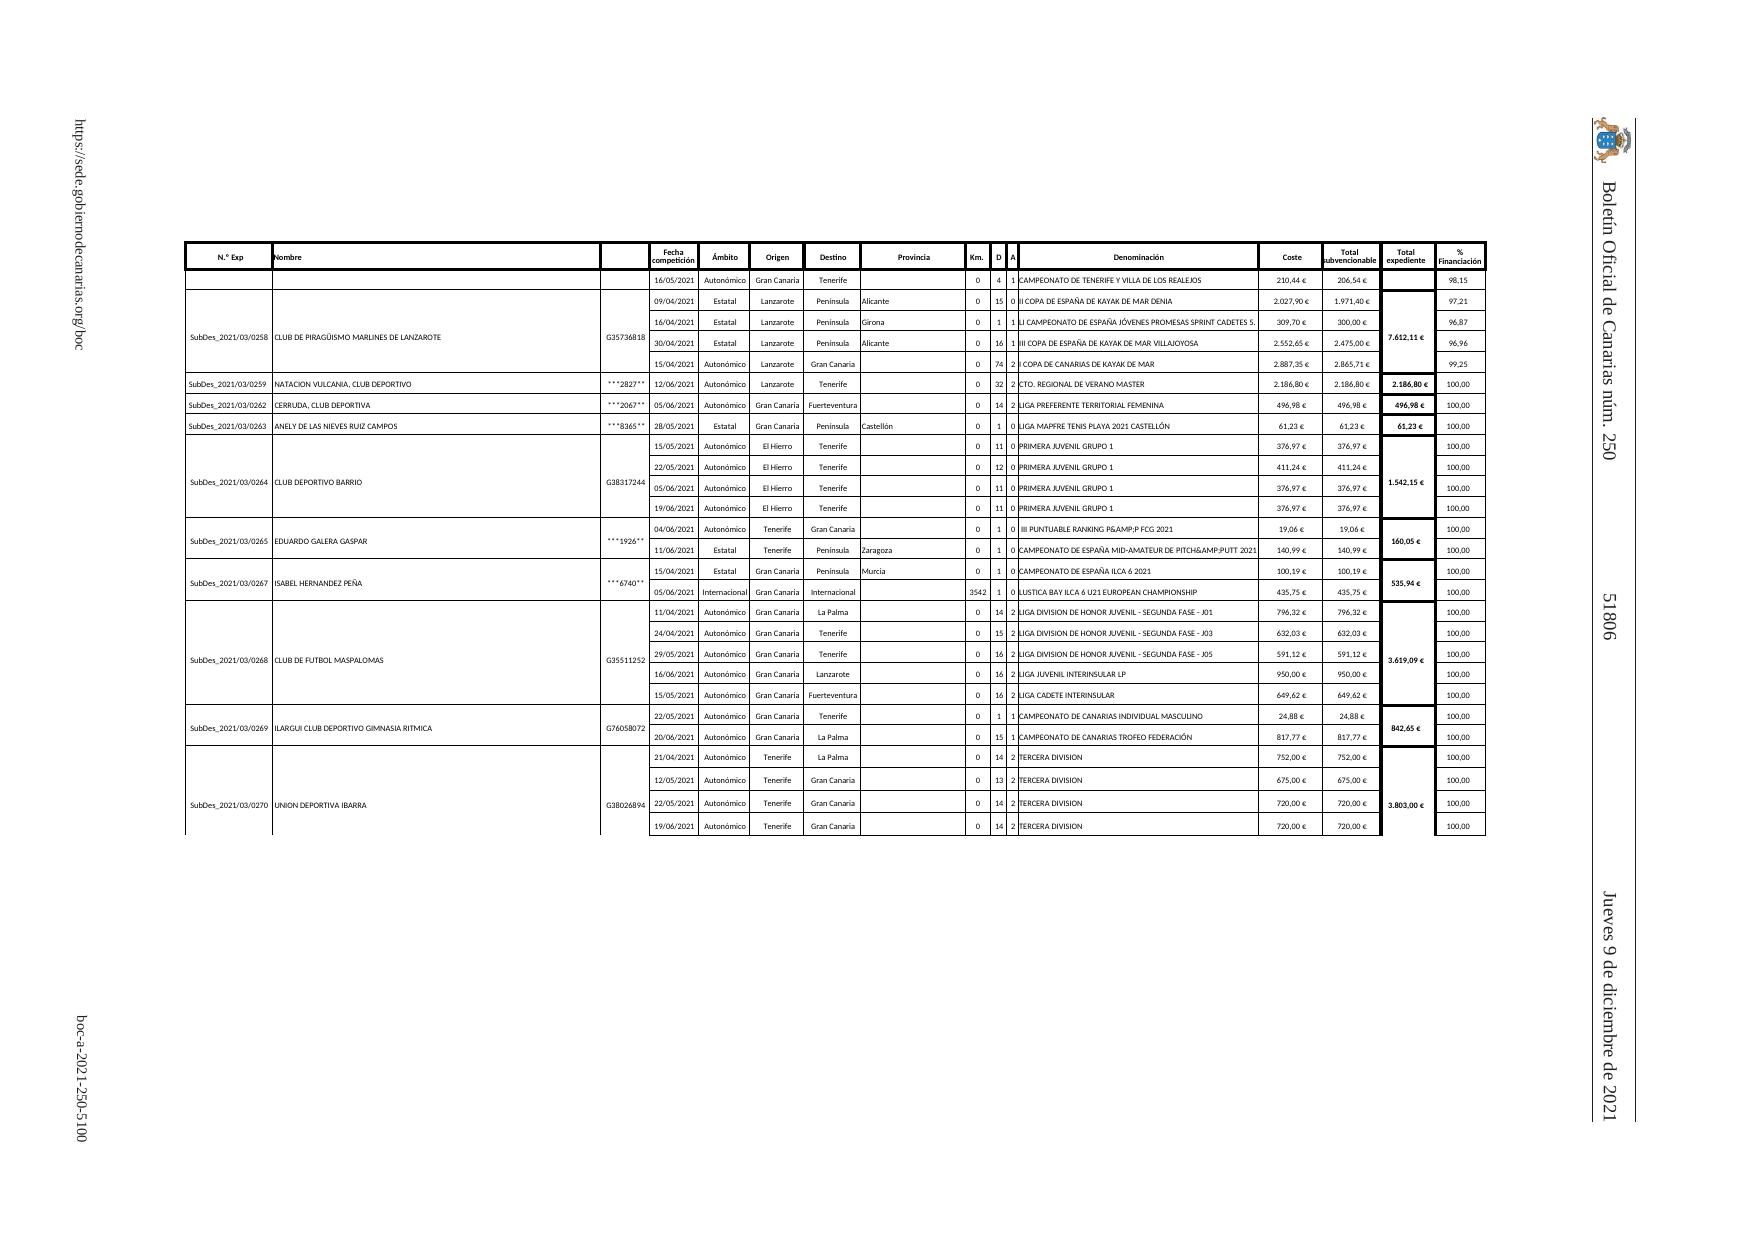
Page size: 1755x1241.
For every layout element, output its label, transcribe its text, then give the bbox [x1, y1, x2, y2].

table_cell Zaragoza [861, 539, 965, 558]
table_cell 100,00 [1437, 813, 1485, 835]
table_cell Autonómico [699, 642, 749, 662]
table_header Denominación [1020, 244, 1257, 268]
table_cell 61,23 € [1323, 414, 1379, 434]
table_cell 2.887,35 € [1259, 352, 1322, 372]
table_cell Península [804, 559, 860, 579]
table_cell 100,00 [1437, 663, 1485, 683]
table_cell Gran Canaria [750, 684, 803, 703]
table_cell Autonómico [699, 663, 749, 683]
table_cell Gran Canaria [804, 813, 860, 835]
table_cell LIGA JUVENIL INTERINSULAR LP [1019, 663, 1258, 683]
table_cell El Hierro [750, 435, 803, 455]
table_cell [273, 271, 600, 289]
table_cell 2.186,80 € [1323, 373, 1379, 392]
table_cell CERRUDA, CLUB DEPORTIVA [273, 394, 600, 413]
table_cell 210,44 € [1259, 271, 1322, 289]
table_cell Lanzarote [750, 331, 803, 351]
table_cell 0 [966, 394, 990, 413]
table_cell 14 [991, 394, 1006, 413]
table_cell El Hierro [750, 456, 803, 475]
table_cell Tenerife [804, 497, 860, 517]
table_cell Tenerife [804, 705, 860, 724]
table_cell 24,88 € [1259, 705, 1322, 724]
table_cell 591,12 € [1323, 642, 1379, 662]
table_cell 0 [966, 601, 990, 621]
table_cell 0 [966, 497, 990, 517]
table_header D [992, 244, 1005, 268]
table_cell 2 [1007, 663, 1018, 683]
table_header Nombre [274, 244, 599, 268]
table_cell 0 [1007, 518, 1018, 538]
table_cell Gran Canaria [804, 518, 860, 538]
table_cell 435,75 € [1323, 580, 1379, 600]
table_cell PRIMERA JUVENIL GRUPO 1 [1019, 435, 1258, 455]
table_cell [861, 813, 965, 835]
table_cell 0 [1007, 497, 1018, 517]
table_cell CTO. REGIONAL DE VERANO MASTER [1019, 373, 1258, 392]
table_cell 0 [966, 290, 990, 309]
table_cell 376,97 € [1323, 497, 1379, 517]
table_cell 09/04/2021 [650, 290, 698, 309]
table_cell 19/06/2021 [650, 497, 698, 517]
table_cell 14 [991, 746, 1006, 767]
table_cell G35736818 [601, 290, 649, 372]
table_cell 32 [991, 373, 1006, 392]
table_cell 376,97 € [1259, 476, 1322, 496]
table_cell 16 [991, 663, 1006, 683]
table_cell [861, 352, 965, 372]
table_cell [861, 601, 965, 621]
table_cell 496,98 € [1323, 394, 1379, 413]
table_cell 11/04/2021 [650, 601, 698, 621]
table_cell II COPA DE ESPAÑA DE KAYAK DE MAR DENIA [1019, 290, 1258, 309]
table_cell 496,98 € [1259, 394, 1322, 413]
table_header A [1008, 244, 1017, 268]
table_cell 752,00 € [1323, 746, 1379, 767]
table_cell 100,00 [1437, 373, 1485, 392]
table_cell Tenerife [804, 456, 860, 475]
table_cell LIGA CADETE INTERINSULAR [1019, 684, 1258, 703]
table_cell SubDes_2021/03/0265 [186, 518, 272, 558]
table_cell [861, 497, 965, 517]
table_cell Península [804, 311, 860, 330]
table_cell [861, 705, 965, 724]
table_cell 0 [966, 622, 990, 641]
table_cell 376,97 € [1259, 435, 1322, 455]
table_cell 19,06 € [1259, 518, 1322, 538]
table_cell El Hierro [750, 476, 803, 496]
table_cell 100,00 [1437, 791, 1485, 812]
table_cell Estatal [699, 290, 749, 309]
table_cell 0 [966, 705, 990, 724]
table_cell 100,00 [1437, 497, 1485, 517]
table_cell [861, 725, 965, 745]
table_cell Autonómico [699, 768, 749, 789]
table_cell SubDes_2021/03/0258 [186, 290, 272, 372]
table_cell Lanzarote [750, 352, 803, 372]
table_cell Estatal [699, 311, 749, 330]
table_cell 1 [991, 580, 1006, 600]
table_cell 1 [991, 539, 1006, 558]
table_cell 100,00 [1437, 725, 1485, 745]
table_cell Gran Canaria [750, 663, 803, 683]
table_cell [861, 622, 965, 641]
table_cell Autonómico [699, 813, 749, 835]
table_cell 12/05/2021 [650, 768, 698, 789]
table_cell 100,00 [1437, 476, 1485, 496]
table_cell Autonómico [699, 518, 749, 538]
table_cell 15/05/2021 [650, 684, 698, 703]
table_cell Autonómico [699, 394, 749, 413]
table_cell Autonómico [699, 476, 749, 496]
table_cell Estatal [699, 414, 749, 434]
table_cell Península [804, 290, 860, 309]
table_cell 0 [966, 373, 990, 392]
table_cell 29/05/2021 [650, 642, 698, 662]
table_cell 2 [1007, 642, 1018, 662]
table_cell El Hierro [750, 497, 803, 517]
text Boletín Oficial de Canarias núm. 250 [1599, 181, 1621, 464]
table_cell 11 [991, 435, 1006, 455]
table_cell 720,00 € [1323, 791, 1379, 812]
table_cell CAMPEONATO DE TENERIFE Y VILLA DE LOS REALEJOS [1019, 271, 1258, 289]
table_cell 2 [1007, 352, 1018, 372]
table_cell 15 [991, 622, 1006, 641]
table_cell 04/06/2021 [650, 518, 698, 538]
table_cell LIGA DIVISION DE HONOR JUVENIL - SEGUNDA FASE - J03 [1019, 622, 1258, 641]
table_cell 100,00 [1437, 580, 1485, 600]
table_cell SubDes_2021/03/0259 [186, 373, 272, 392]
table_cell La Palma [804, 725, 860, 745]
table_cell 15/05/2021 [650, 435, 698, 455]
table_cell 2 [1007, 622, 1018, 641]
table_cell 100,00 [1437, 539, 1485, 558]
table_cell Murcia [861, 559, 965, 579]
table_header Km. [967, 244, 989, 268]
table_cell 100,19 € [1323, 559, 1379, 579]
table_cell 796,32 € [1259, 601, 1322, 621]
table_cell 720,00 € [1259, 813, 1322, 835]
table_cell 0 [966, 331, 990, 351]
table_cell SubDes_2021/03/0269 [186, 705, 272, 745]
table_cell Península [804, 539, 860, 558]
table_cell 0 [966, 559, 990, 579]
table_cell 100,00 [1437, 559, 1485, 579]
table_cell Tenerife [750, 813, 803, 835]
table_cell Gran Canaria [750, 394, 803, 413]
table_cell 0 [1007, 290, 1018, 309]
table_cell 3542 [966, 580, 990, 600]
table_cell La Palma [804, 746, 860, 767]
table_cell Tenerife [804, 271, 860, 289]
table_cell Alicante [861, 331, 965, 351]
table_cell 300,00 € [1323, 311, 1379, 330]
table_cell ***1926** [601, 518, 649, 558]
table_cell 100,00 [1437, 456, 1485, 475]
table_cell CLUB DE FUTBOL MASPALOMAS [273, 601, 600, 703]
table_cell Gran Canaria [804, 352, 860, 372]
table_cell PRIMERA JUVENIL GRUPO 1 [1019, 476, 1258, 496]
table_cell 2.552,65 € [1259, 331, 1322, 351]
table_cell 309,70 € [1259, 311, 1322, 330]
table_cell LIGA DIVISION DE HONOR JUVENIL - SEGUNDA FASE - J05 [1019, 642, 1258, 662]
table_cell Lanzarote [750, 311, 803, 330]
table_cell 649,62 € [1323, 684, 1379, 703]
table_cell 16/05/2021 [650, 271, 698, 289]
table_cell [861, 642, 965, 662]
table_cell 0 [966, 813, 990, 835]
table_cell 2 [1007, 813, 1018, 835]
table_cell Gran Canaria [750, 580, 803, 600]
table_cell 632,03 € [1259, 622, 1322, 641]
table_cell Estatal [699, 539, 749, 558]
table_cell 376,97 € [1323, 435, 1379, 455]
table_cell 16 [991, 684, 1006, 703]
table_cell Tenerife [750, 768, 803, 789]
table_cell TERCERA DIVISION [1019, 746, 1258, 767]
table_cell 0 [966, 518, 990, 538]
table_cell 14 [991, 601, 1006, 621]
table_cell 2.027,90 € [1259, 290, 1322, 309]
table_cell 11 [991, 476, 1006, 496]
table_cell Autonómico [699, 622, 749, 641]
table_cell Gran Canaria [750, 705, 803, 724]
table_cell 0 [966, 725, 990, 745]
table_cell [861, 746, 965, 767]
table_cell Gran Canaria [750, 642, 803, 662]
table_cell CLUB DEPORTIVO BARRIO [273, 435, 600, 517]
table_cell [1383, 271, 1434, 289]
table_cell 411,24 € [1259, 456, 1322, 475]
table_cell 2 [1007, 746, 1018, 767]
table_cell 3.619,09 € [1383, 603, 1434, 703]
table_cell 1 [991, 518, 1006, 538]
table_header Total subvencionable [1324, 244, 1379, 268]
table_cell 2 [1007, 791, 1018, 812]
table_cell 7.612,11 € [1383, 292, 1434, 372]
table_cell 15/04/2021 [650, 559, 698, 579]
table_cell Estatal [699, 331, 749, 351]
table_cell 0 [966, 414, 990, 434]
table_header Provincia [862, 244, 964, 268]
table_cell SubDes_2021/03/0264 [186, 435, 272, 517]
table_cell 0 [966, 435, 990, 455]
table_cell 0 [1007, 539, 1018, 558]
table_cell 140,99 € [1259, 539, 1322, 558]
table_cell 05/06/2021 [650, 394, 698, 413]
table_cell 496,98 € [1383, 396, 1434, 413]
table_cell 14 [991, 813, 1006, 835]
text boc-a-2021-250-5100 [74, 1016, 91, 1146]
table_cell 12/06/2021 [650, 373, 698, 392]
table_cell [861, 768, 965, 789]
table_cell Lanzarote [750, 373, 803, 392]
table_cell ***8365** [601, 414, 649, 434]
table_cell 535,94 € [1383, 561, 1434, 600]
table_cell [861, 271, 965, 289]
table_cell 100,00 [1437, 684, 1485, 703]
table_cell 817,77 € [1323, 725, 1379, 745]
table_cell 649,62 € [1259, 684, 1322, 703]
table_cell 796,32 € [1323, 601, 1379, 621]
table_cell 842,65 € [1383, 707, 1434, 745]
table_cell 61,23 € [1259, 414, 1322, 434]
table_cell 100,00 [1437, 642, 1485, 662]
table_cell 1 [991, 705, 1006, 724]
table_cell 100,00 [1437, 414, 1485, 434]
table_cell 0 [1007, 456, 1018, 475]
table_cell TERCERA DIVISION [1019, 791, 1258, 812]
table_cell 720,00 € [1323, 813, 1379, 835]
table_cell Autonómico [699, 497, 749, 517]
table_cell III PUNTUABLE RANKING P&AMP;P FCG 2021 [1019, 518, 1258, 538]
table_cell La Palma [804, 601, 860, 621]
table_cell Gran Canaria [804, 791, 860, 812]
table_cell ISABEL HERNANDEZ PEÑA [273, 559, 600, 600]
table_cell TERCERA DIVISION [1019, 813, 1258, 835]
table_cell LIGA PREFERENTE TERRITORIAL FEMENINA [1019, 394, 1258, 413]
table_cell Gran Canaria [750, 271, 803, 289]
table_cell 591,12 € [1259, 642, 1322, 662]
table_cell [861, 456, 965, 475]
table_cell Tenerife [804, 476, 860, 496]
table_cell 14 [991, 791, 1006, 812]
table_cell Autonómico [699, 725, 749, 745]
table_cell 376,97 € [1323, 476, 1379, 496]
table_cell Internacional [804, 580, 860, 600]
table_cell LUSTICA BAY ILCA 6 U21 EUROPEAN CHAMPIONSHIP [1019, 580, 1258, 600]
table_cell 24/04/2021 [650, 622, 698, 641]
table_cell Gran Canaria [750, 622, 803, 641]
table_cell 16 [991, 331, 1006, 351]
table_cell ***6740** [601, 559, 649, 600]
table_cell UNION DEPORTIVA IBARRA [273, 746, 600, 835]
table_cell 15 [991, 725, 1006, 745]
table_cell 15 [991, 290, 1006, 309]
table_cell Tenerife [750, 539, 803, 558]
table_header Total expediente [1383, 244, 1434, 268]
table_header Origen [751, 244, 802, 268]
table_cell Autonómico [699, 705, 749, 724]
table_cell CAMPEONATO DE CANARIAS INDIVIDUAL MASCULINO [1019, 705, 1258, 724]
table_cell ***2067** [601, 394, 649, 413]
table_cell 2.186,80 € [1383, 375, 1434, 392]
table_cell 11 [991, 497, 1006, 517]
table_cell 20/06/2021 [650, 725, 698, 745]
table_cell SubDes_2021/03/0267 [186, 559, 272, 600]
table_cell [861, 518, 965, 538]
table_header Coste [1260, 244, 1321, 268]
table_cell 98,15 [1437, 271, 1485, 289]
table_cell [186, 271, 272, 289]
table_cell ANELY DE LAS NIEVES RUIZ CAMPOS [273, 414, 600, 434]
table_cell 100,00 [1437, 746, 1485, 767]
table_cell 16/04/2021 [650, 311, 698, 330]
table_cell 435,75 € [1259, 580, 1322, 600]
table_cell G38317244 [601, 435, 649, 517]
table_cell 2 [1007, 768, 1018, 789]
table_cell [861, 476, 965, 496]
table_cell 21/04/2021 [650, 746, 698, 767]
table_cell Península [804, 414, 860, 434]
table_cell 0 [1007, 580, 1018, 600]
table_cell I COPA DE CANARIAS DE KAYAK DE MAR [1019, 352, 1258, 372]
table_header Fecha competición [651, 244, 697, 268]
table_cell 0 [966, 476, 990, 496]
table_cell 2 [1007, 394, 1018, 413]
table_cell Tenerife [804, 435, 860, 455]
table_cell 0 [966, 456, 990, 475]
table_cell Autonómico [699, 456, 749, 475]
table_cell 0 [966, 684, 990, 703]
table_cell 2.475,00 € [1323, 331, 1379, 351]
table_cell ILARGUI CLUB DEPORTIVO GIMNASIA RITMICA [273, 705, 600, 745]
table_cell 2 [1007, 601, 1018, 621]
table_cell [861, 435, 965, 455]
table_cell III COPA DE ESPAÑA DE KAYAK DE MAR VILLAJOYOSA [1019, 331, 1258, 351]
table_cell 0 [1007, 559, 1018, 579]
table_cell G35511252 [601, 601, 649, 703]
table_cell G38026894 [601, 746, 649, 835]
table_cell 100,00 [1437, 622, 1485, 641]
table_cell 100,19 € [1259, 559, 1322, 579]
table_cell Tenerife [750, 746, 803, 767]
table_cell Estatal [699, 559, 749, 579]
table_cell 0 [966, 311, 990, 330]
table_cell 22/05/2021 [650, 791, 698, 812]
table_cell 817,77 € [1259, 725, 1322, 745]
table_cell 61,23 € [1383, 416, 1434, 434]
text https://sede.gobiernodecanarias.org/boc [72, 119, 89, 352]
table_cell 99,25 [1437, 352, 1485, 372]
table_cell 160,05 € [1383, 520, 1434, 558]
table_cell Autonómico [699, 601, 749, 621]
table_cell 4 [991, 271, 1006, 289]
table_header N.º Exp [187, 244, 271, 268]
table_header Destino [806, 244, 859, 268]
table_cell CLUB DE PIRAGÜISMO MARLINES DE LANZAROTE [273, 290, 600, 372]
table_cell 675,00 € [1323, 768, 1379, 789]
table_cell 28/05/2021 [650, 414, 698, 434]
table_cell [861, 791, 965, 812]
table_cell 100,00 [1437, 394, 1485, 413]
table_cell Lanzarote [750, 290, 803, 309]
table_cell Girona [861, 311, 965, 330]
table_cell 0 [1007, 414, 1018, 434]
table_cell 0 [966, 663, 990, 683]
table_cell SubDes_2021/03/0263 [186, 414, 272, 434]
table_cell 1 [1007, 725, 1018, 745]
table_cell LIGA MAPFRE TENIS PLAYA 2021 CASTELLÓN [1019, 414, 1258, 434]
table_cell 206,54 € [1323, 271, 1379, 289]
table_cell Península [804, 331, 860, 351]
table_cell 100,00 [1437, 705, 1485, 724]
table_cell Gran Canaria [750, 559, 803, 579]
table_cell 96,87 [1437, 311, 1485, 330]
table_cell 1 [991, 414, 1006, 434]
table_cell 15/04/2021 [650, 352, 698, 372]
table_cell PRIMERA JUVENIL GRUPO 1 [1019, 456, 1258, 475]
text Jueves 9 de diciembre de 2021 [1600, 891, 1621, 1126]
table_cell Fuerteventura [804, 684, 860, 703]
table_cell SubDes_2021/03/0262 [186, 394, 272, 413]
table_cell Castellón [861, 414, 965, 434]
table_cell 0 [966, 746, 990, 767]
table_cell 0 [966, 791, 990, 812]
table_cell 0 [966, 352, 990, 372]
table_cell 1 [991, 559, 1006, 579]
table_cell [861, 580, 965, 600]
table_cell Fuerteventura [804, 394, 860, 413]
table_cell Gran Canaria [750, 725, 803, 745]
table_cell EDUARDO GALERA GASPAR [273, 518, 600, 558]
table_cell 1.542,15 € [1383, 437, 1434, 517]
table_cell [861, 394, 965, 413]
table_cell 1 [991, 311, 1006, 330]
table_cell TERCERA DIVISION [1019, 768, 1258, 789]
table_cell Autonómico [699, 746, 749, 767]
table_cell 3.803,00 € [1383, 748, 1434, 835]
table_cell SubDes_2021/03/0270 [186, 746, 272, 835]
table_cell Tenerife [804, 622, 860, 641]
table_cell 950,00 € [1323, 663, 1379, 683]
table_cell 632,03 € [1323, 622, 1379, 641]
table_cell 100,00 [1437, 768, 1485, 789]
table_cell [861, 663, 965, 683]
table_cell Tenerife [750, 791, 803, 812]
table_cell CAMPEONATO DE ESPAÑA MID-AMATEUR DE PITCH&AMP;PUTT 2021 [1019, 539, 1258, 558]
table_cell Tenerife [804, 642, 860, 662]
table_cell 0 [966, 642, 990, 662]
table_cell ***2827** [601, 373, 649, 392]
table_cell 1 [1007, 705, 1018, 724]
table_cell SubDes_2021/03/0268 [186, 601, 272, 703]
table_cell 675,00 € [1259, 768, 1322, 789]
table_cell 720,00 € [1259, 791, 1322, 812]
table_cell 411,24 € [1323, 456, 1379, 475]
table_cell 0 [1007, 435, 1018, 455]
table_cell [861, 373, 965, 392]
text 51806 [1600, 593, 1621, 642]
table_cell [861, 684, 965, 703]
table_cell 12 [991, 456, 1006, 475]
table_cell NATACION VULCANIA, CLUB DEPORTIVO [273, 373, 600, 392]
table_cell 13 [991, 768, 1006, 789]
table_cell 0 [966, 768, 990, 789]
table_cell 1 [1007, 271, 1018, 289]
table_cell 2.186,80 € [1259, 373, 1322, 392]
table_cell 0 [966, 271, 990, 289]
table_cell 1.971,40 € [1323, 290, 1379, 309]
table_cell 11/06/2021 [650, 539, 698, 558]
table_cell 376,97 € [1259, 497, 1322, 517]
table_cell Autonómico [699, 684, 749, 703]
table_cell 22/05/2021 [650, 456, 698, 475]
table_cell Autonómico [699, 373, 749, 392]
table_cell CAMPEONATO DE CANARIAS TROFEO FEDERACIÓN [1019, 725, 1258, 745]
table_cell Alicante [861, 290, 965, 309]
table_cell LI CAMPEONATO DE ESPAÑA JÓVENES PROMESAS SPRINT CADETES 5. [1019, 311, 1258, 330]
table_cell Gran Canaria [804, 768, 860, 789]
table_cell Autonómico [699, 271, 749, 289]
table_cell Gran Canaria [750, 414, 803, 434]
table_cell 24,88 € [1323, 705, 1379, 724]
table_cell PRIMERA JUVENIL GRUPO 1 [1019, 497, 1258, 517]
table_cell 100,00 [1437, 601, 1485, 621]
table_header Ámbito [700, 244, 748, 268]
table_cell 74 [991, 352, 1006, 372]
table_cell CAMPEONATO DE ESPAÑA ILCA 6 2021 [1019, 559, 1258, 579]
table_cell 100,00 [1437, 435, 1485, 455]
table_cell LIGA DIVISION DE HONOR JUVENIL - SEGUNDA FASE - J01 [1019, 601, 1258, 621]
table_cell 2 [1007, 684, 1018, 703]
table_header % Financiación [1437, 244, 1484, 268]
table_cell 05/06/2021 [650, 580, 698, 600]
table_cell Autonómico [699, 435, 749, 455]
table_cell 2 [1007, 373, 1018, 392]
table_cell 100,00 [1437, 518, 1485, 538]
table_cell 1 [1007, 311, 1018, 330]
table_cell 0 [1007, 476, 1018, 496]
table_cell 22/05/2021 [650, 705, 698, 724]
table_cell Tenerife [804, 373, 860, 392]
table_cell Gran Canaria [750, 601, 803, 621]
table_cell 05/06/2021 [650, 476, 698, 496]
table_cell 19,06 € [1323, 518, 1379, 538]
table_cell 140,99 € [1323, 539, 1379, 558]
table_cell 0 [966, 539, 990, 558]
table_cell 1 [1007, 331, 1018, 351]
table_cell 2.865,71 € [1323, 352, 1379, 372]
table_cell 30/04/2021 [650, 331, 698, 351]
table_cell 16/06/2021 [650, 663, 698, 683]
table_cell 950,00 € [1259, 663, 1322, 683]
table_cell Internacional [699, 580, 749, 600]
table_cell Autonómico [699, 352, 749, 372]
table_cell Lanzarote [804, 663, 860, 683]
table_header [602, 244, 648, 268]
table_cell 96,96 [1437, 331, 1485, 351]
table_cell 19/06/2021 [650, 813, 698, 835]
table_cell Autonómico [699, 791, 749, 812]
table_cell G76058072 [601, 705, 649, 745]
table_cell 97,21 [1437, 290, 1485, 309]
table_cell [601, 271, 649, 289]
table_cell Tenerife [750, 518, 803, 538]
table_cell 752,00 € [1259, 746, 1322, 767]
table_cell 16 [991, 642, 1006, 662]
